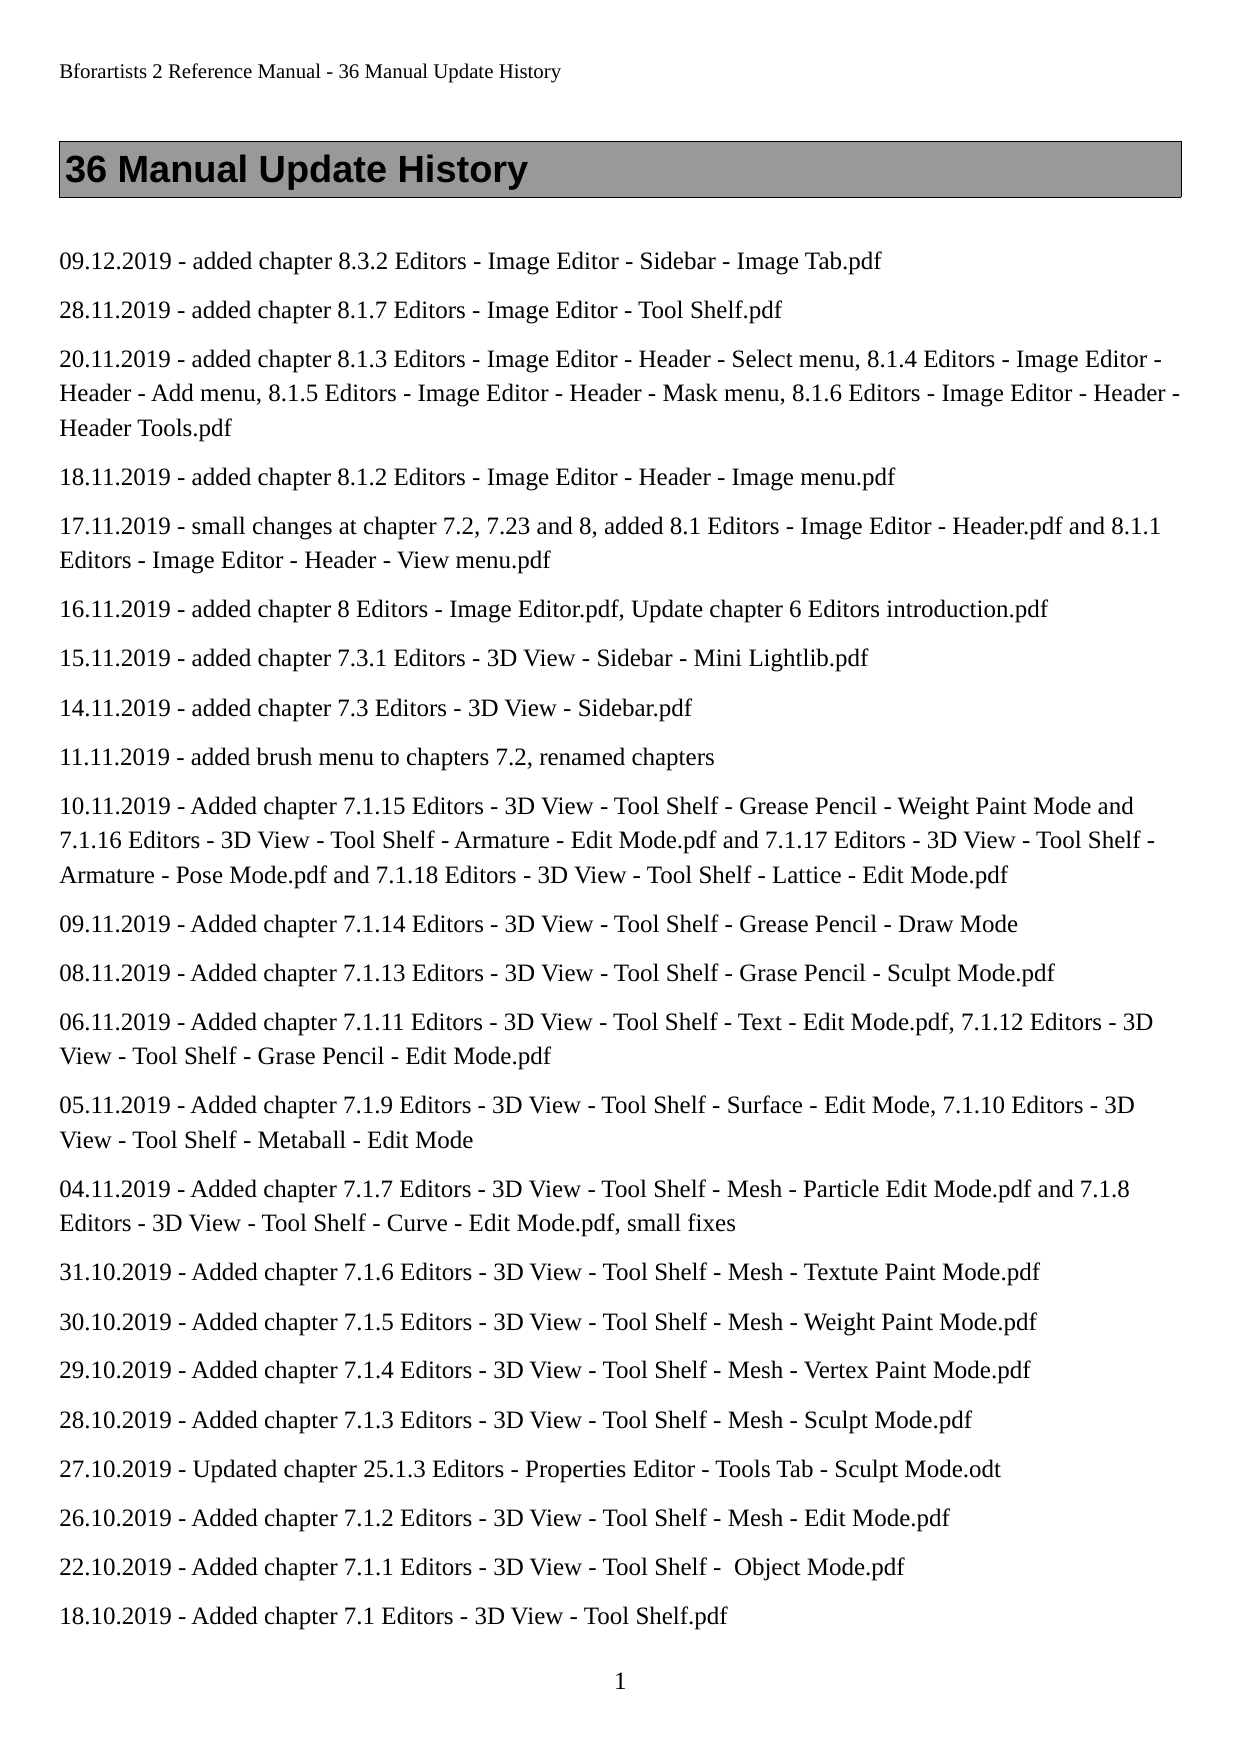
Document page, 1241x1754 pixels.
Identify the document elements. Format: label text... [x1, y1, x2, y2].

text 09.12.2019 - added chapter 8.3.2 Editors - Image Editor - Sidebar - Image Tab.pdf [59, 246, 1181, 274]
text 09.11.2019 - Added chapter 7.1.14 Editors - 3D View - Tool Shelf - Grease Pencil - Draw Mode [59, 909, 1181, 937]
text 15.11.2019 - added chapter 7.3.1 Editors - 3D View - Sidebar - Mini Lightlib.pdf [59, 643, 1181, 672]
text 29.10.2019 - Added chapter 7.1.4 Editors - 3D View - Tool Shelf - Mesh - Vertex Paint Mode.pdf [59, 1356, 1181, 1384]
text 26.10.2019 - Added chapter 7.1.2 Editors - 3D View - Tool Shelf - Mesh - Edit Mode.pdf [59, 1503, 1181, 1532]
text 14.11.2019 - added chapter 7.3 Editors - 3D View - Sidebar.pdf [59, 693, 1181, 721]
text 17.11.2019 - small changes at chapter 7.2, 7.23 and 8, added 8.1 Editors - Image Editor - Header.pdf and 8.1.1 Editors - Image Editor - Header - View menu.pdf [59, 511, 1181, 574]
text 28.11.2019 - added chapter 8.1.7 Editors - Image Editor - Tool Shelf.pdf [59, 295, 1181, 323]
text 18.11.2019 - added chapter 8.1.2 Editors - Image Editor - Header - Image menu.pdf [59, 462, 1181, 491]
text 11.11.2019 - added brush menu to chapters 7.2, renamed chapters [59, 742, 1181, 770]
text 22.10.2019 - Added chapter 7.1.1 Editors - 3D View - Tool Shelf - Object Mode.pdf [59, 1552, 1181, 1581]
text 27.10.2019 - Updated chapter 25.1.3 Editors - Properties Editor - Tools Tab - Sculpt Mode.odt [59, 1454, 1181, 1482]
text 04.11.2019 - Added chapter 7.1.7 Editors - 3D View - Tool Shelf - Mesh - Particle Edit Mode.pdf and 7.1.8 Editors - 3D View - Tool Shelf - Curve - Edit Mode.pdf, small fixes [59, 1174, 1181, 1237]
text 28.10.2019 - Added chapter 7.1.3 Editors - 3D View - Tool Shelf - Mesh - Sculpt Mode.pdf [59, 1405, 1181, 1433]
text 05.11.2019 - Added chapter 7.1.9 Editors - 3D View - Tool Shelf - Surface - Edit Mode, 7.1.10 Editors - 3D View - Tool Shelf - Metaball - Edit Mode [59, 1090, 1181, 1154]
text 30.10.2019 - Added chapter 7.1.5 Editors - 3D View - Tool Shelf - Mesh - Weight Paint Mode.pdf [59, 1307, 1181, 1335]
text 31.10.2019 - Added chapter 7.1.6 Editors - 3D View - Tool Shelf - Mesh - Textute Paint Mode.pdf [59, 1257, 1181, 1286]
table_header 36 Manual Update History [60, 142, 1181, 197]
text 18.10.2019 - Added chapter 7.1 Editors - 3D View - Tool Shelf.pdf [59, 1601, 1181, 1630]
text 06.11.2019 - Added chapter 7.1.11 Editors - 3D View - Tool Shelf - Text - Edit Mode.pdf, 7.1.12 Editors - 3D View - Tool Shelf - Grase Pencil - Edit Mode.pdf [59, 1007, 1181, 1070]
text 20.11.2019 - added chapter 8.1.3 Editors - Image Editor - Header - Select menu, 8.1.4 Editors - Image Editor - Header - Add menu, 8.1.5 Editors - Image Editor - Header - Mask menu, 8.1.6 Editors - Image Editor - Header - Header Tools.pdf [59, 344, 1181, 442]
text 08.11.2019 - Added chapter 7.1.13 Editors - 3D View - Tool Shelf - Grase Pencil - Sculpt Mode.pdf [59, 958, 1181, 987]
text 16.11.2019 - added chapter 8 Editors - Image Editor.pdf, Update chapter 6 Editors introduction.pdf [59, 594, 1181, 623]
text 10.11.2019 - Added chapter 7.1.15 Editors - 3D View - Tool Shelf - Grease Pencil - Weight Paint Mode and 7.1.16 Editors - 3D View - Tool Shelf - Armature - Edit Mode.pdf and 7.1.17 Editors - 3D View - Tool Shelf - Armature - Pose Mode.pdf and 7.1.18 Editors - 3D View - Tool Shelf - Lattice - Edit Mode.pdf [59, 791, 1181, 888]
